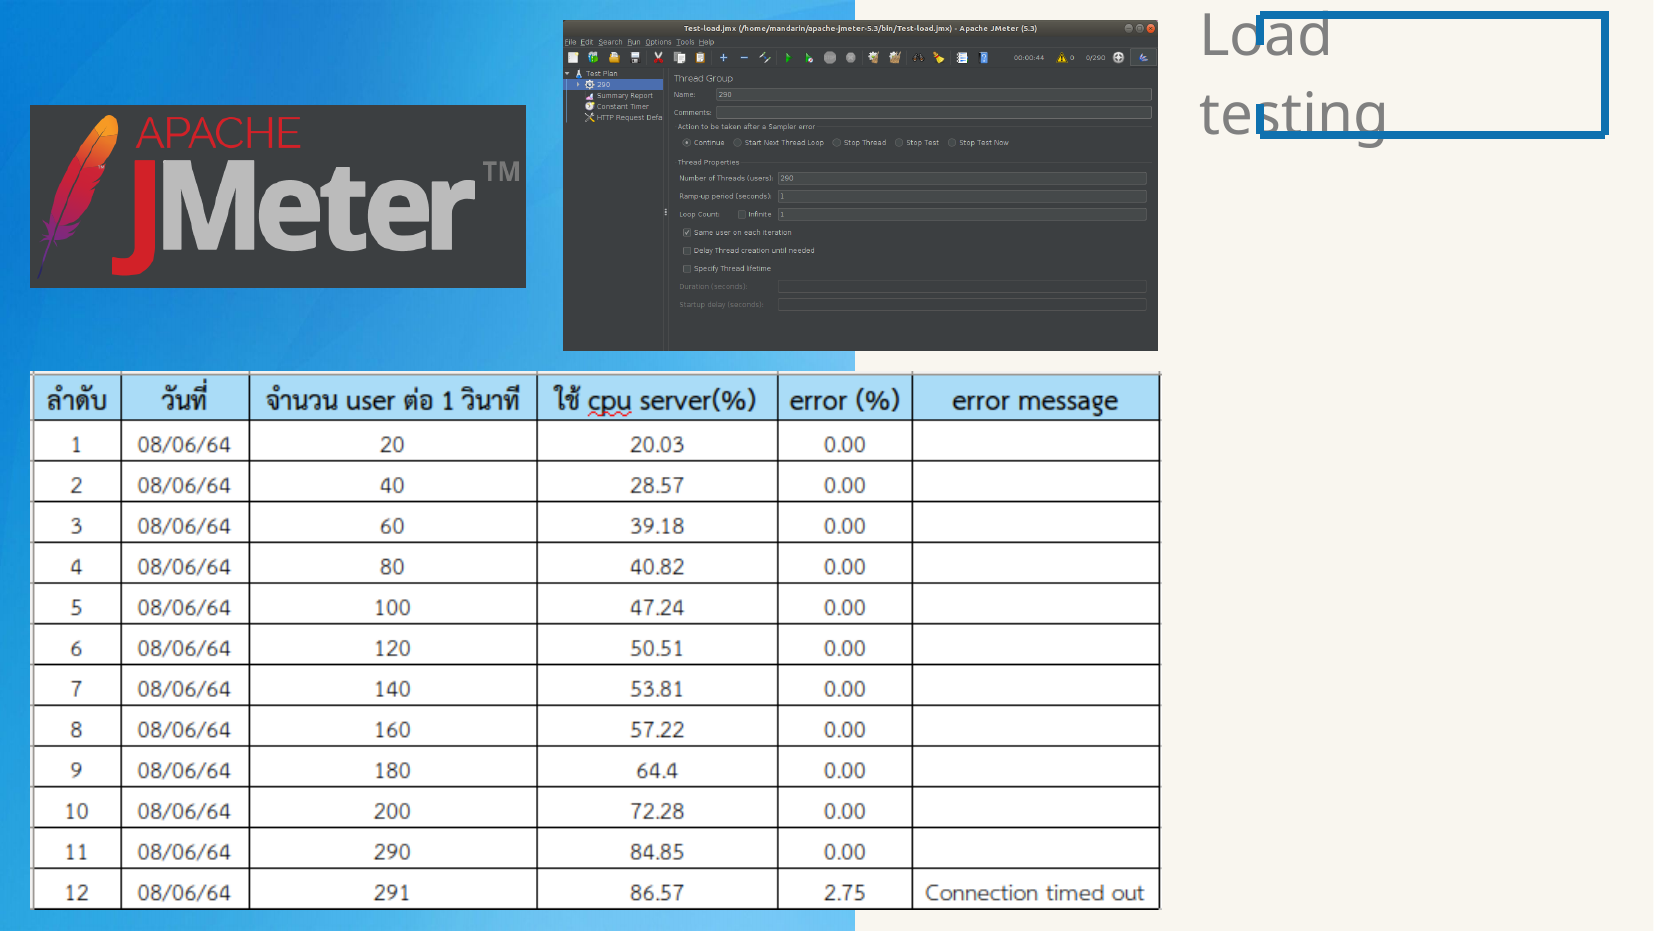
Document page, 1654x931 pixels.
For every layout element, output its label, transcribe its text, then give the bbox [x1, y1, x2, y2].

picture [0, 0, 1654, 931]
title Load testing [1199, 0, 1452, 151]
picture [1452, 19, 1601, 131]
